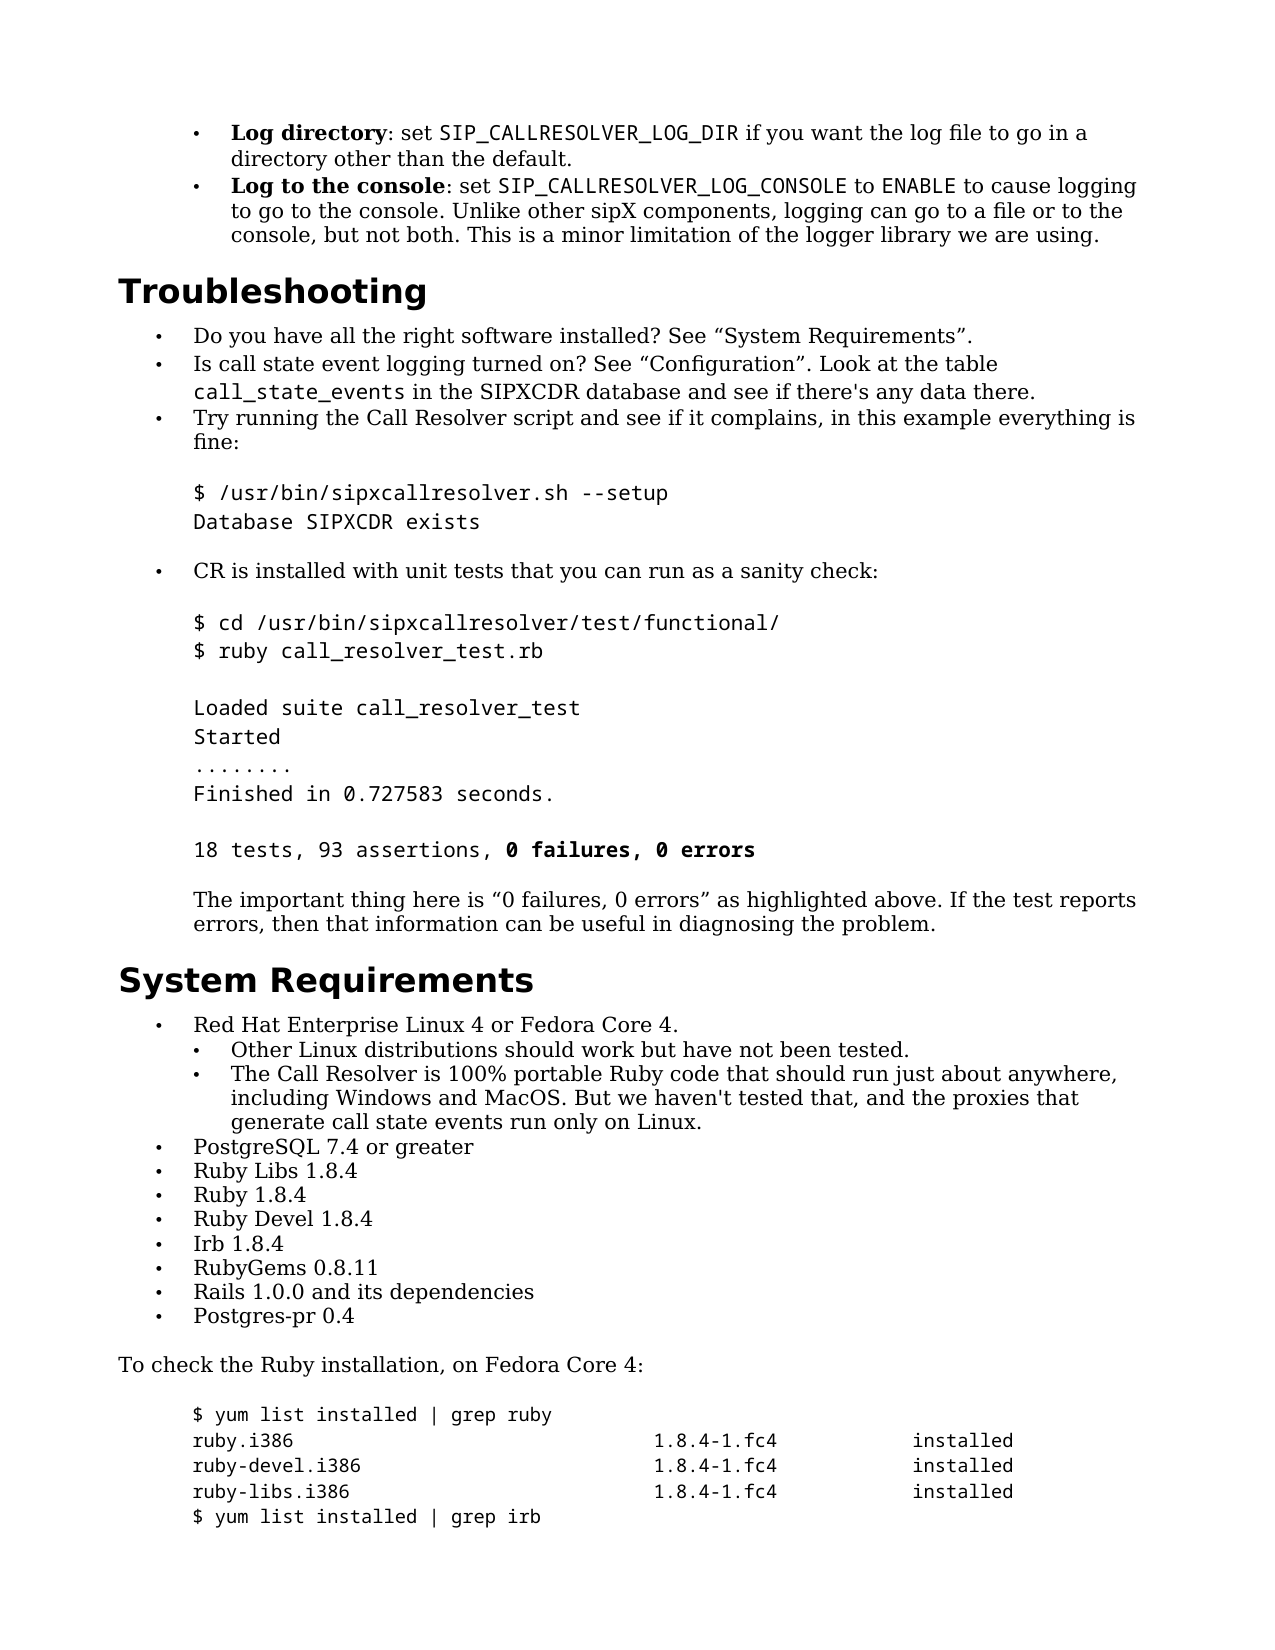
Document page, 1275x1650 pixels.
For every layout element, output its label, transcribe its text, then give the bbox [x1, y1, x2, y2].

list CR is installed with unit tests that you can run as a sanity check: $ cd /usr/bin/sipxcallresolver/test/functional/ $ ruby call_resolver_test.rb [156, 559, 1157, 665]
text Started [193, 722, 1157, 750]
list PostgreSQL 7.4 or greater [156, 1135, 1157, 1159]
list Ruby Devel 1.8.4 [156, 1207, 1157, 1232]
list Do you have all the right software installed? See “System Requirements”. [156, 324, 1157, 349]
text $ yum list installed | grep ruby [192, 1402, 1157, 1427]
text ruby.i386 1.8.4-1.fc4 installed [192, 1427, 1157, 1453]
text ........ [193, 750, 1157, 779]
list Ruby Libs 1.8.4 [156, 1159, 1157, 1183]
list Log to the console: set SIP_CALLRESOLVER_LOG_CONSOLE to ENABLE to cause logging to go to the console. Unlike other sipX components, logging can go to a file or to the console, but not both. This is a minor limitation of the logger library we are using. [193, 171, 1157, 248]
list Other Linux distributions should work but have not been tested. [193, 1038, 1157, 1062]
text To check the Ruby installation, on Fedora Core 4: [118, 1353, 1157, 1377]
list Log directory: set SIP_CALLRESOLVER_LOG_DIR if you want the log file to go in a directory other than the default. [193, 118, 1157, 171]
text Finished in 0.727583 seconds. [193, 779, 1157, 807]
list Postgres-pr 0.4 [156, 1304, 1157, 1329]
text $ yum list installed | grep irb [192, 1504, 1157, 1529]
subtitle Troubleshooting [118, 273, 1157, 312]
list Rails 1.0.0 and its dependencies [156, 1280, 1157, 1304]
text 18 tests, 93 assertions, 0 failures, 0 errors The important thing here is “0 failures, 0 errors” as highlighted above. If the test reports errors, then that information can be useful in diagnosing the problem. [193, 836, 1157, 937]
list Try running the Call Resolver script and see if it complains, in this example everything is fine: $ /usr/bin/sipxcallresolver.sh --setup Database SIPXCDR exists [156, 406, 1157, 559]
list Red Hat Enterprise Linux 4 or Fedora Core 4. [156, 1013, 1157, 1038]
subtitle System Requirements [118, 962, 1157, 1001]
list Is call state event logging turned on? See “Configuration”. Look at the table call_state_events in the SIPXCDR database and see if there's any data there. [156, 349, 1157, 406]
list Irb 1.8.4 [156, 1232, 1157, 1256]
text Loaded suite call_resolver_test [193, 693, 1157, 722]
list The Call Resolver is 100% portable Ruby code that should run just about anywhere, including Windows and MacOS. But we haven't tested that, and the proxies that generate call state events run only on Linux. [193, 1062, 1157, 1135]
list Ruby 1.8.4 [156, 1183, 1157, 1207]
list RubyGems 0.8.11 [156, 1256, 1157, 1280]
text ruby-libs.i386 1.8.4-1.fc4 installed [192, 1478, 1157, 1504]
text ruby-devel.i386 1.8.4-1.fc4 installed [192, 1453, 1157, 1478]
